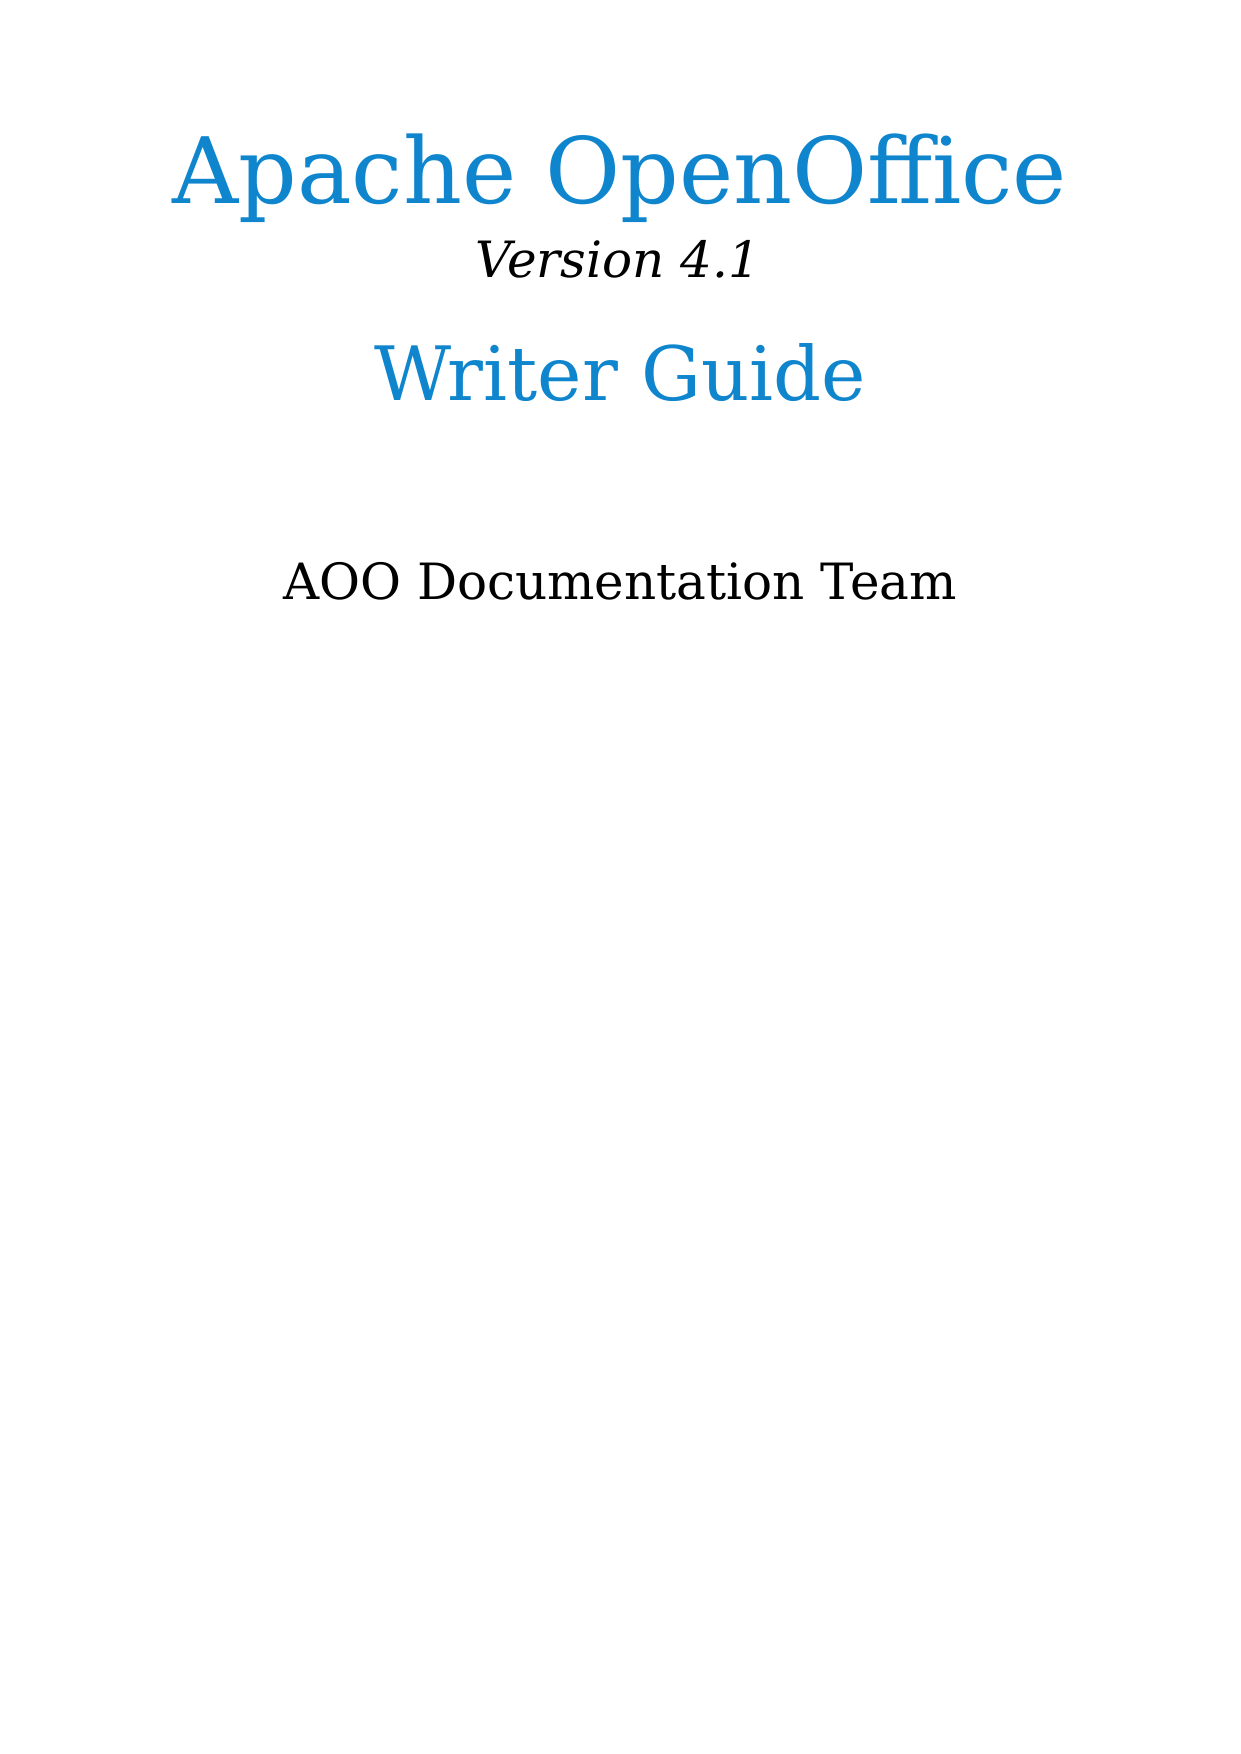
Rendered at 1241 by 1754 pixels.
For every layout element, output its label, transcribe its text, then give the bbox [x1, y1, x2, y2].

text Writer Guide [118, 331, 1122, 418]
text AOO Documentation Team [118, 553, 1122, 612]
text Apache OpenOffice [118, 118, 1122, 225]
subtitle Version 4.1 [118, 231, 1122, 289]
